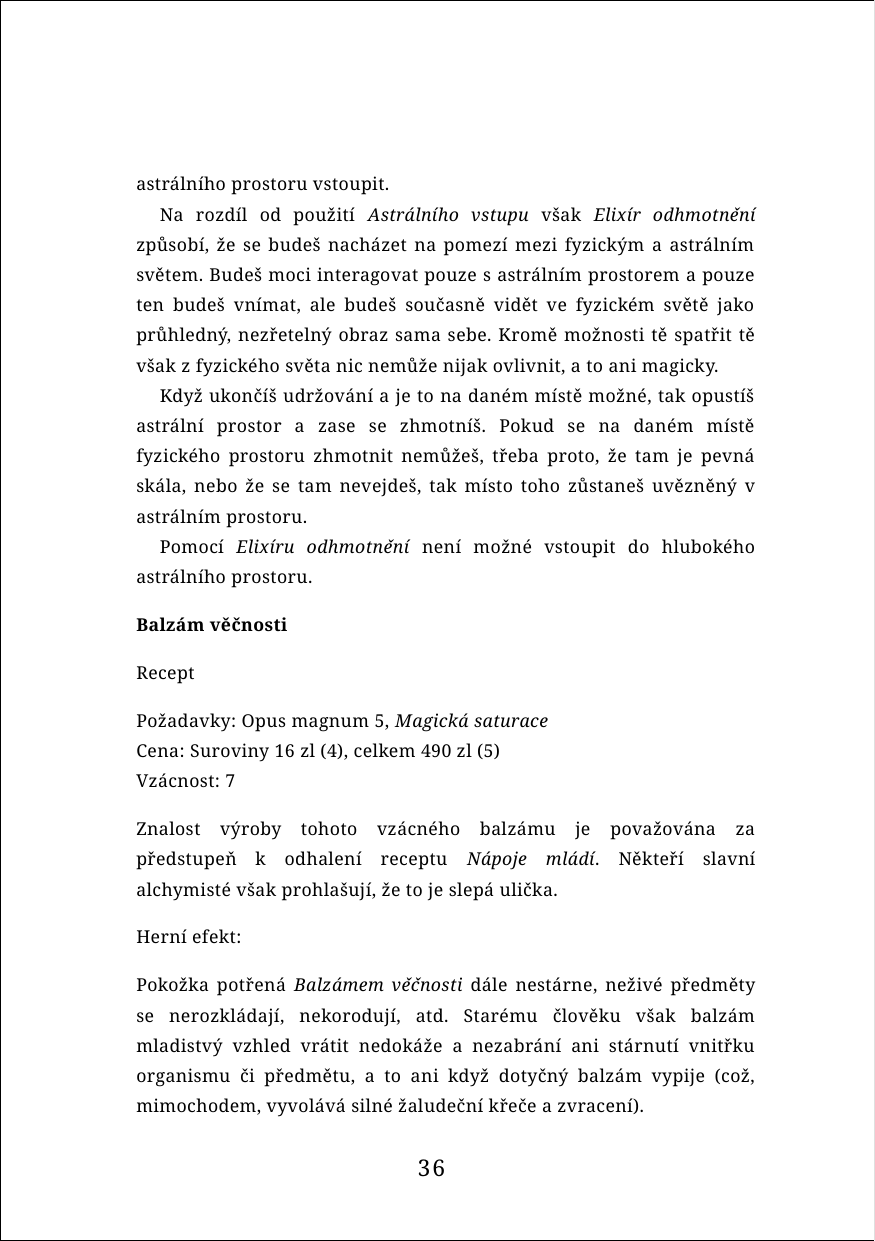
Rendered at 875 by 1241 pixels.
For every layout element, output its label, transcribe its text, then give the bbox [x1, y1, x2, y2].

text Balzám věčnosti [136, 612, 756, 637]
text astrálního prostoru vstoupit. Na rozdíl od použití Astrálního vstupu však Elixír odhmotnění způsobí, že se budeš nacházet na pomezí mezi fyzickým a astrálním světem. Budeš moci interagovat pouze s astrálním prostorem a pouze ten budeš vnímat, ale budeš současně vidět ve fyzickém světě jako průhledný, nezřetelný obraz sama sebe. Kromě možnosti tě spatřit tě však z fyzického světa nic nemůže nijak ovlivnit, a to ani magicky. Když ukončíš udržování a je to na daném místě možné, tak opustíš astrální prostor a zase se zhmotníš. Pokud se na daném místě fyzického prostoru zhmotnit nemůžeš, třeba proto, že tam je pevná skála, nebo že se tam nevejdeš, tak místo toho zůstaneš uvězněný v astrálním prostoru. Pomocí Elixíru odhmotnění není možné vstoupit do hlubokého astrálního prostoru. [136, 172, 756, 589]
text Požadavky: Opus magnum 5, Magická saturace Cena: Suroviny 16 zl (4), celkem 490 zl (5) Vzácnost: 7 [136, 708, 756, 793]
text Pokožka potřená Balzámem věčnosti dále nestárne, neživé předměty se nerozkládají, nekorodují, atd. Starému člověku však balzám mladistvý vzhled vrátit nedokáže a nezabrání ani stárnutí vnitřku organismu či předmětu, a to ani když dotyčný balzám vypije (což, mimochodem, vyvolává silné žaludeční křeče a zvracení). [136, 973, 756, 1118]
text Herní efekt: [136, 925, 756, 949]
text Znalost výroby tohoto vzácného balzámu je považována za předstupeň k odhalení receptu Nápoje mládí. Někteří slavní alchymisté však prohlašují, že to je slepá ulička. [136, 817, 756, 901]
text Recept [136, 660, 756, 684]
